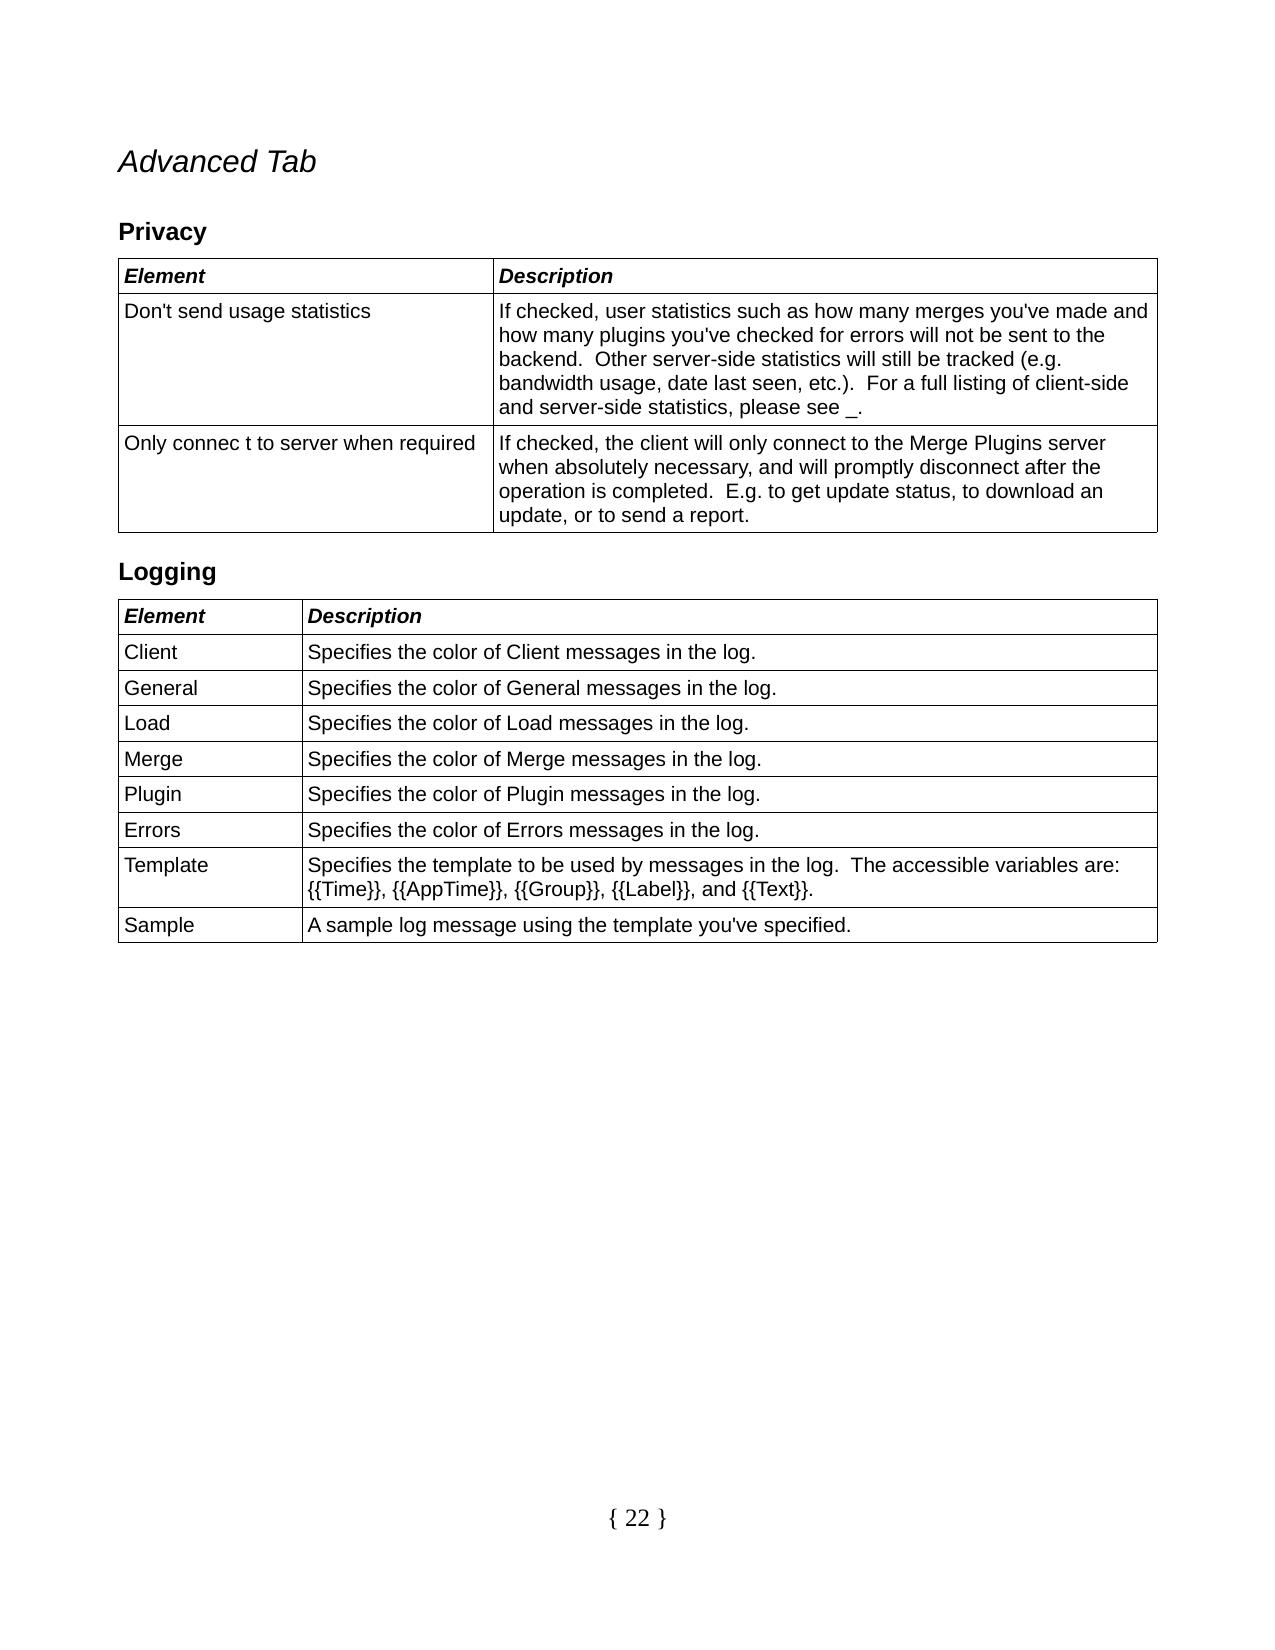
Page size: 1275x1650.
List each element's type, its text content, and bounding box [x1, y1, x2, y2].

subtitle Logging [118, 557, 1157, 586]
table_cell General [119, 671, 302, 705]
table_cell Specifies the color of Errors messages in the log. [303, 813, 1157, 847]
table_cell Specifies the color of Plugin messages in the log. [303, 777, 1157, 812]
table_cell Don't send usage statistics [119, 294, 493, 425]
subtitle Privacy [118, 217, 1157, 245]
table_header Description [303, 600, 1157, 634]
table_cell Load [119, 706, 302, 741]
table_header Description [494, 259, 1157, 293]
table_cell Specifies the color of Load messages in the log. [303, 706, 1157, 741]
table_cell Specifies the color of Client messages in the log. [303, 635, 1157, 669]
table_cell Specifies the color of Merge messages in the log. [303, 742, 1157, 776]
table_cell Template [119, 848, 302, 907]
table_cell Only connec t to server when required [119, 426, 493, 532]
table_cell Client [119, 635, 302, 669]
table_cell A sample log message using the template you've specified. [303, 908, 1157, 942]
table_cell Specifies the color of General messages in the log. [303, 671, 1157, 705]
table_cell Sample [119, 908, 302, 942]
table_cell Specifies the template to be used by messages in the log. The accessible variables are: {{Time}}, {{AppTime}}, {{Group}}, {{Label}}, and {{Text}}. [303, 848, 1157, 907]
table_cell If checked, the client will only connect to the Merge Plugins server when absolutely necessary, and will promptly disconnect after the operation is completed. E.g. to get update status, to download an update, or to send a report. [494, 426, 1157, 532]
subtitle Advanced Tab [118, 143, 1157, 179]
table_header Element [119, 600, 302, 634]
table_header Element [119, 259, 493, 293]
table_cell Errors [119, 813, 302, 847]
table_cell If checked, user statistics such as how many merges you've made and how many plugins you've checked for errors will not be sent to the backend. Other server-side statistics will still be tracked (e.g. bandwidth usage, date last seen, etc.). For a full listing of client-side and server-side statistics, please see _. [494, 294, 1157, 425]
table_cell Merge [119, 742, 302, 776]
table_cell Plugin [119, 777, 302, 812]
